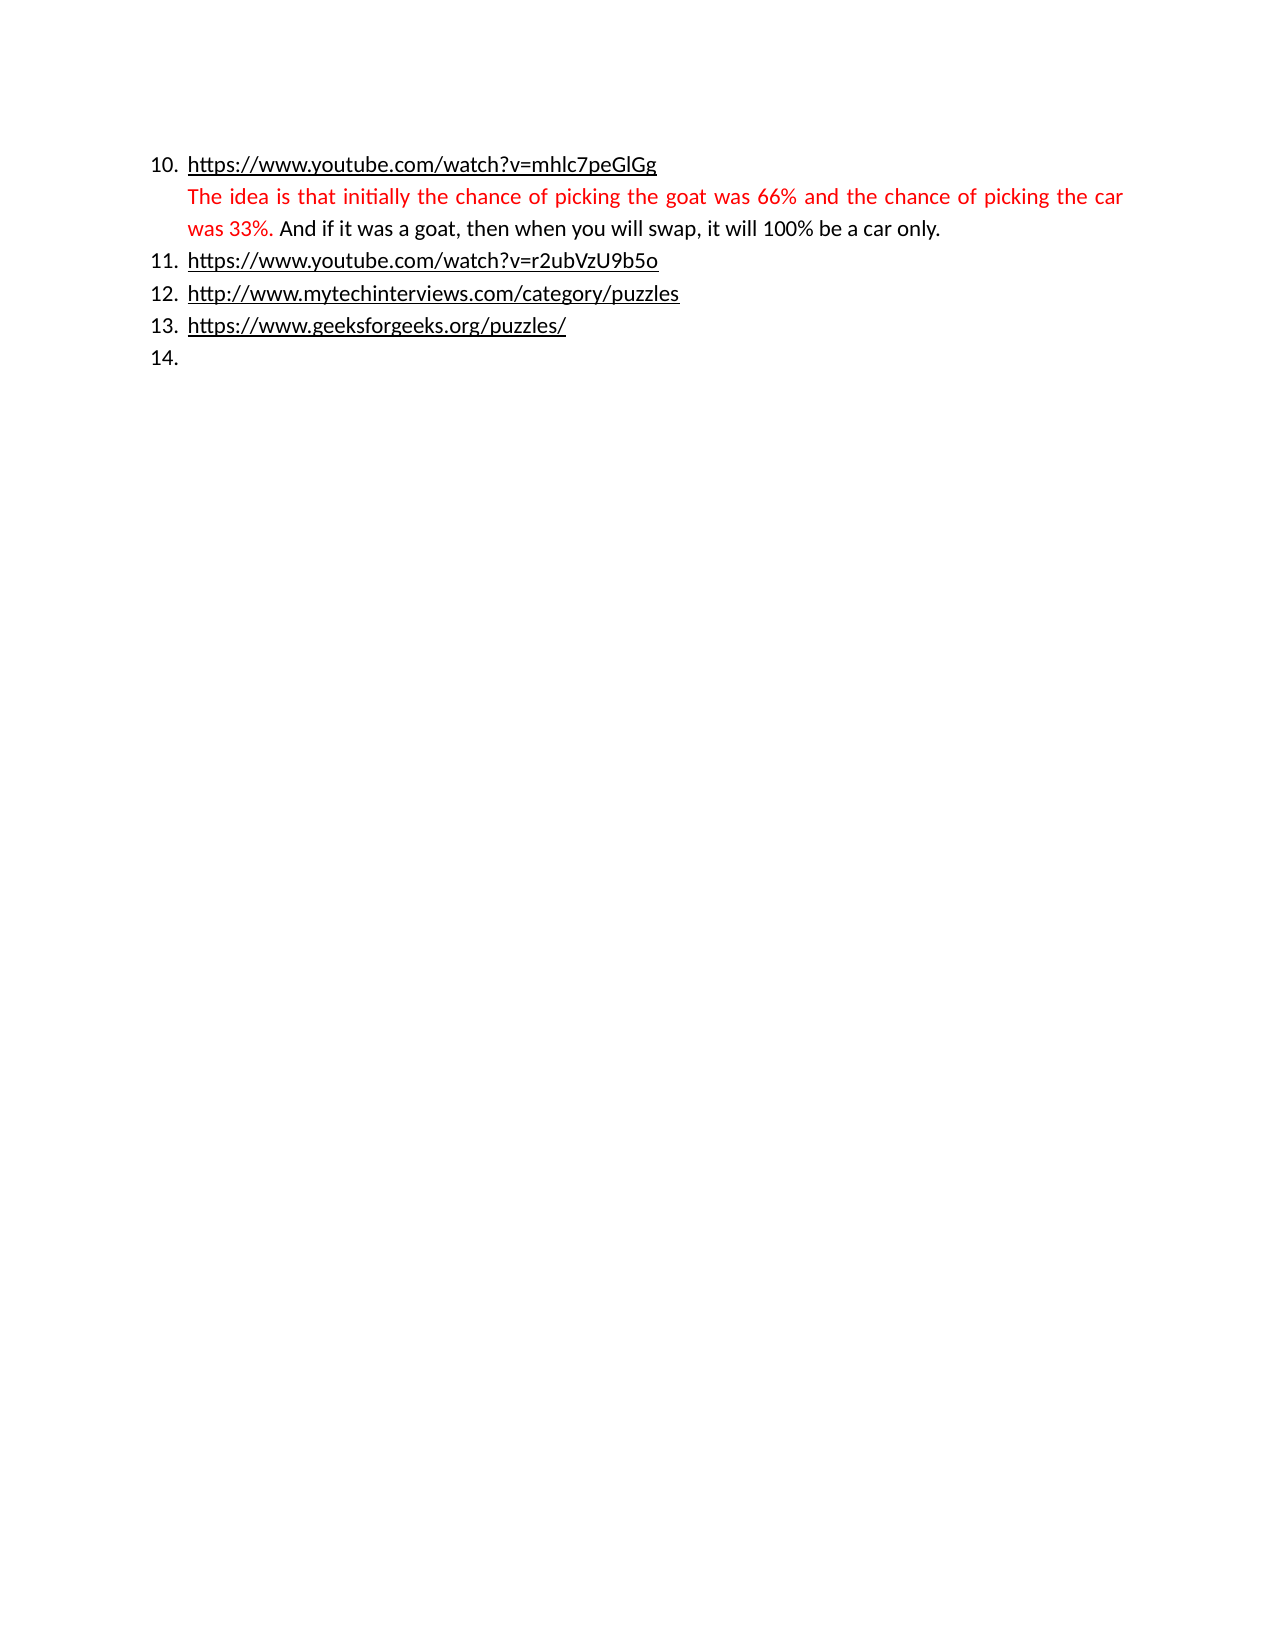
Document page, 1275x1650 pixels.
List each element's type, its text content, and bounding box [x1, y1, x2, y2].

list http://www.mytechinterviews.com/category/puzzles [150, 279, 1125, 307]
list https://www.geeksforgeeks.org/puzzles/ [150, 311, 1125, 339]
list The idea is that initially the chance of picking the goat was 66% and the chance of picking the car was 33%. And if it was a goat, then when you will swap, it will 100% be a car only. [150, 182, 1125, 242]
list https://www.youtube.com/watch?v=mhlc7peGlGg [150, 150, 1125, 178]
list https://www.youtube.com/watch?v=r2ubVzU9b5o [150, 247, 1125, 274]
